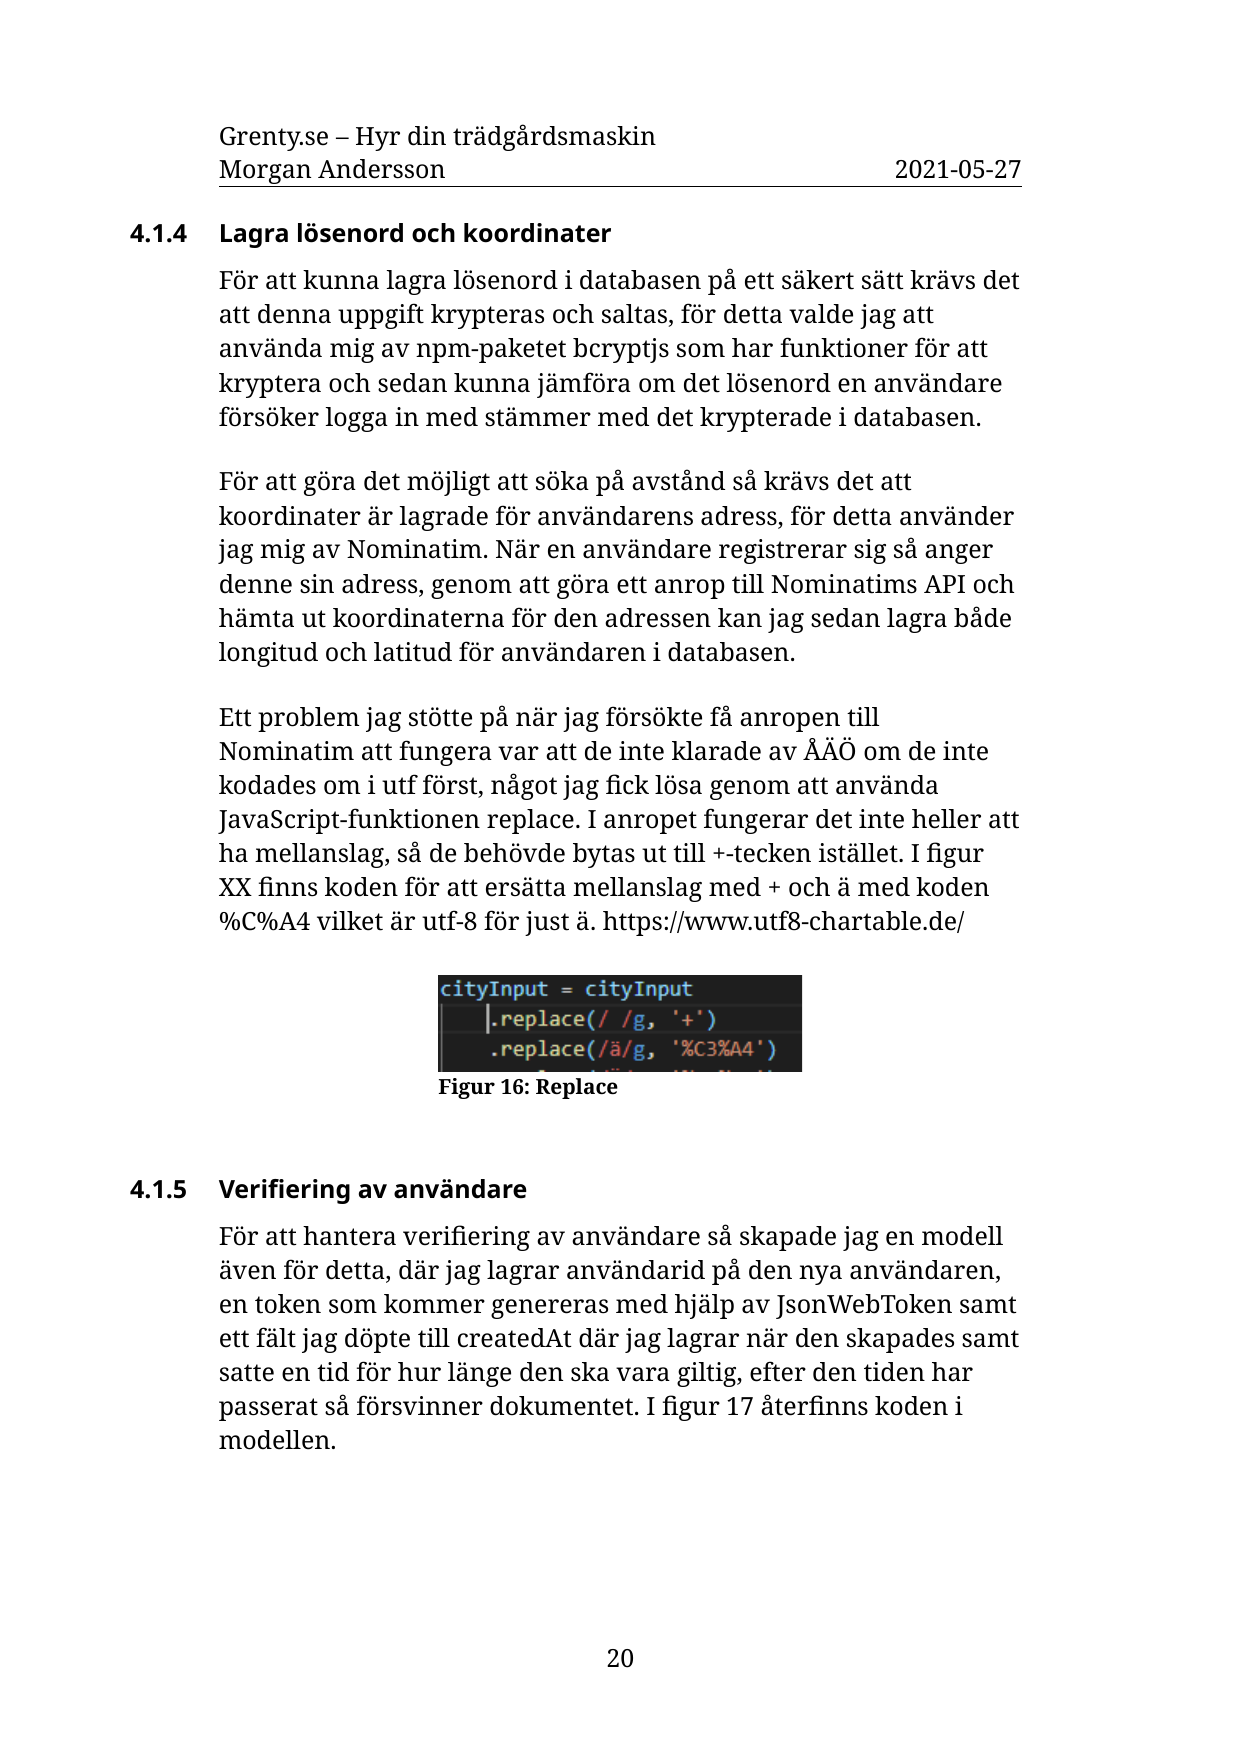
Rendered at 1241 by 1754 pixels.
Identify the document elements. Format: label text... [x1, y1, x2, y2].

subtitle Lagra lösenord och koordinater [130, 216, 1022, 250]
picture [438, 975, 803, 1072]
subtitle Verifiering av användare [130, 1171, 1022, 1206]
text För att kunna lagra lösenord i databasen på ett säkert sätt krävs det att denna uppgift krypteras och saltas, för detta valde jag att använda mig av npm-paketet bcryptjs som har funktioner för att kryptera och sedan kunna jämföra om det lösenord en användare försöker logga in med stämmer med det krypterade i databasen. [218, 263, 1022, 433]
text Ett problem jag stötte på när jag försökte få anropen till Nominatim att fungera var att de inte klarade av ÅÄÖ om de inte kodades om i utf först, något jag fick lösa genom att använda JavaScript-funktionen replace. I anropet fungerar det inte heller att ha mellanslag, så de behövde bytas ut till +-tecken istället. I figur XX finns koden för att ersätta mellanslag med + och ä med koden %C%A4 vilket är utf-8 för just ä. https://www.utf8-chartable.de/ [218, 699, 1022, 938]
text För att hantera verifiering av användare så skapade jag en modell även för detta, där jag lagrar användarid på den nya användaren, en token som kommer genereras med hjälp av JsonWebToken samt ett fält jag döpte till createdAt där jag lagrar när den skapades samt satte en tid för hur länge den ska vara giltig, efter den tiden har passerat så försvinner dokumentet. I figur 17 återfinns koden i modellen. [218, 1218, 1022, 1457]
text För att göra det möjligt att söka på avstånd så krävs det att koordinater är lagrade för användarens adress, för detta använder jag mig av Nominatim. När en användare registrerar sig så anger denne sin adress, genom att göra ett anrop till Nominatims API och hämta ut koordinaterna för den adressen kan jag sedan lagra både longitud och latitud för användaren i databasen. [218, 464, 1022, 668]
text Figur 16: Replace [438, 1072, 802, 1100]
